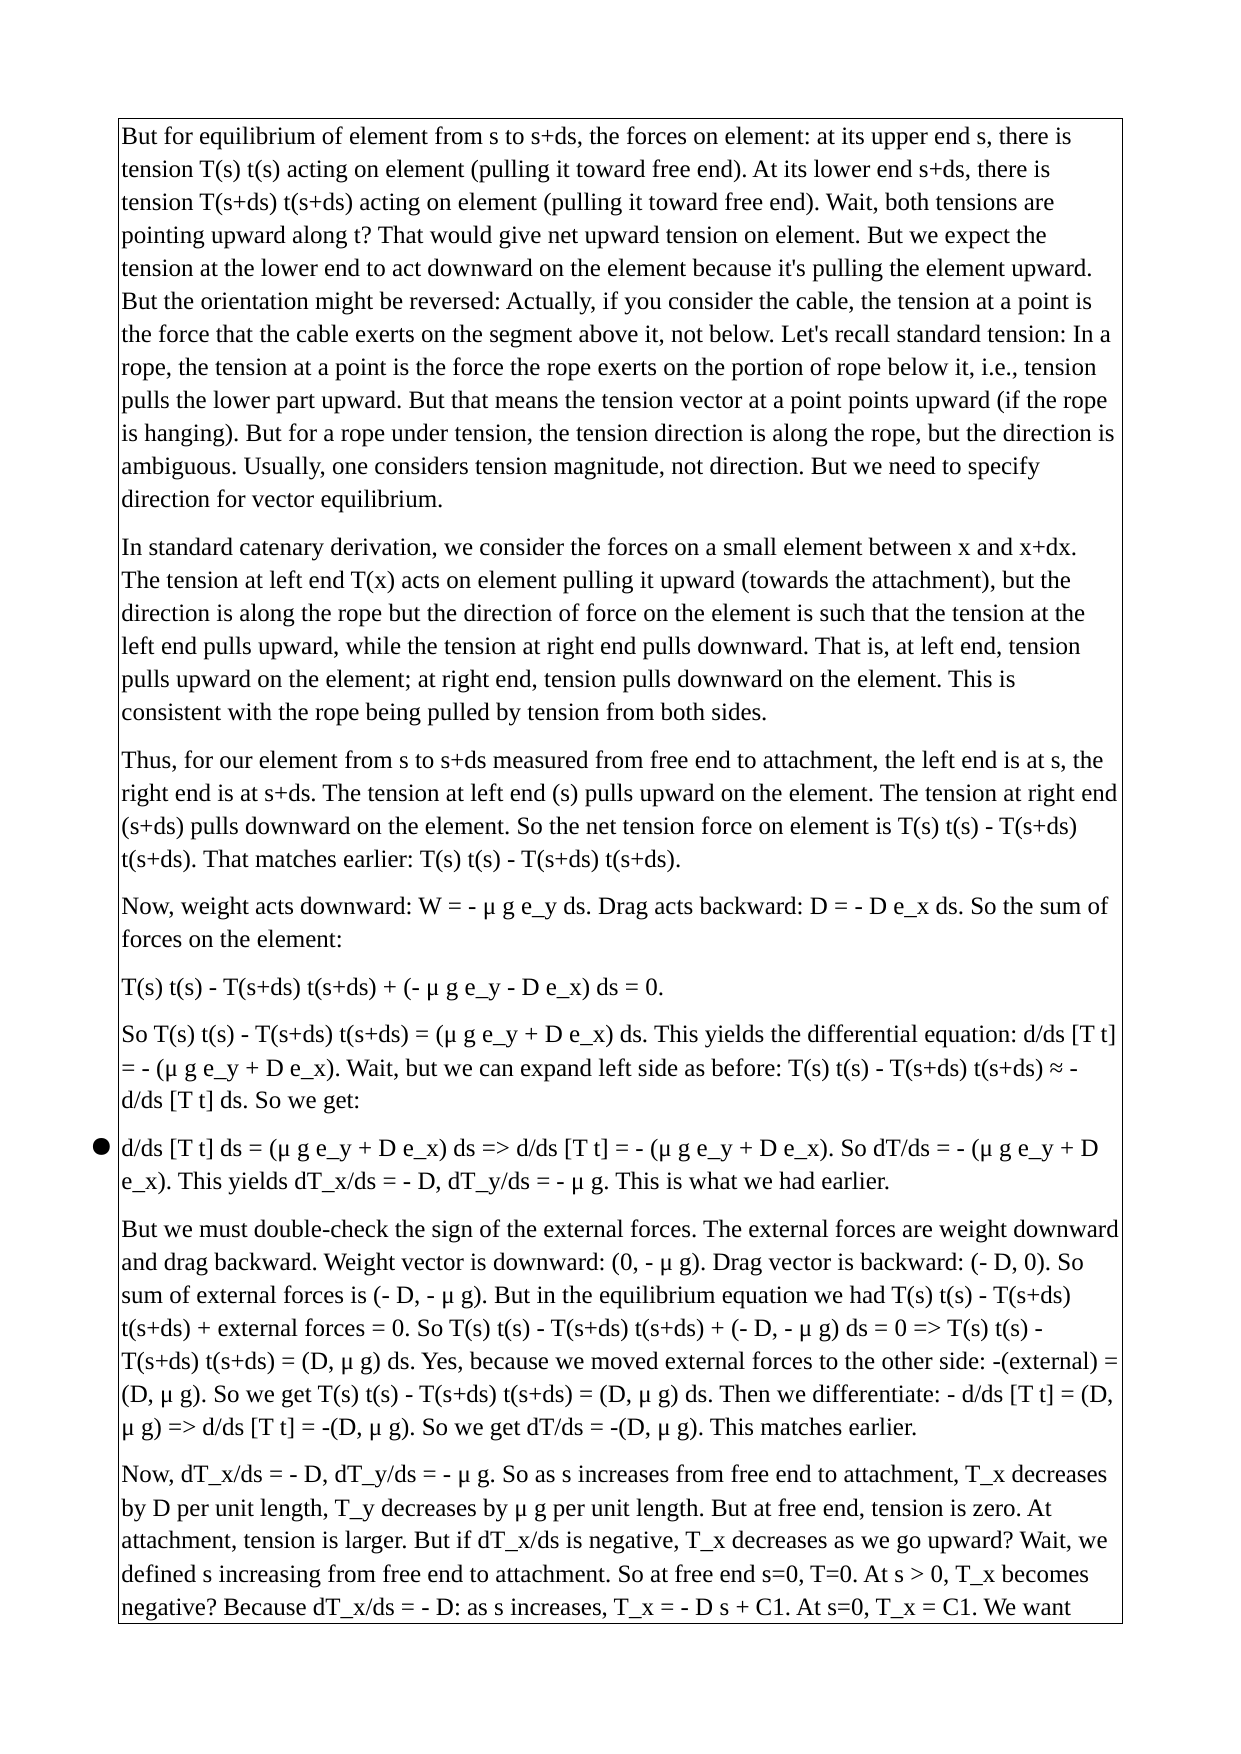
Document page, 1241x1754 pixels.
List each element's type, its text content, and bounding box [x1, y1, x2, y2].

text In standard catenary derivation, we consider the forces on a small element between x and x+dx. The tension at left end T(x) acts on element pulling it upward (towards the attachment), but the direction is along the rope but the direction of force on the element is such that the tension at the left end pulls upward, while the tension at right end pulls downward. That is, at left end, tension pulls upward on the element; at right end, tension pulls downward on the element. This is consistent with the rope being pulled by tension from both sides. [119, 529, 1122, 726]
text T(s) t(s) - T(s+ds) t(s+ds) + (- μ g e_y - D e_x) ds = 0. [119, 969, 1122, 1001]
text Now, dT_x/ds = - D, dT_y/ds = - μ g. So as s increases from free end to attachment, T_x decreases by D per unit length, T_y decreases by μ g per unit length. But at free end, tension is zero. At attachment, tension is larger. But if dT_x/ds is negative, T_x decreases as we go upward? Wait, we defined s increasing from free end to attachment. So at free end s=0, T=0. At s > 0, T_x becomes negative? Because dT_x/ds = - D: as s increases, T_x = - D s + C1. At s=0, T_x = C1. We want [119, 1457, 1122, 1623]
text But for equilibrium of element from s to s+ds, the forces on element: at its upper end s, there is tension T(s) t(s) acting on element (pulling it toward free end). At its lower end s+ds, there is tension T(s+ds) t(s+ds) acting on element (pulling it toward free end). Wait, both tensions are pointing upward along t? That would give net upward tension on element. But we expect the tension at the lower end to act downward on the element because it's pulling the element upward. But the orientation might be reversed: Actually, if you consider the cable, the tension at a point is the force that the cable exerts on the segment above it, not below. Let's recall standard tension: In a rope, the tension at a point is the force the rope exerts on the portion of rope below it, i.e., tension pulls the lower part upward. But that means the tension vector at a point points upward (if the rope is hanging). But for a rope under tension, the tension direction is along the rope, but the direction is ambiguous. Usually, one considers tension magnitude, not direction. But we need to specify direction for vector equilibrium. [119, 119, 1122, 513]
text Now, weight acts downward: W = - μ g e_y ds. Drag acts backward: D = - D e_x ds. So the sum of forces on the element: [119, 888, 1122, 953]
text But we must double-check the sign of the external forces. The external forces are weight downward and drag backward. Weight vector is downward: (0, - μ g). Drag vector is backward: (- D, 0). So sum of external forces is (- D, - μ g). But in the equilibrium equation we had T(s) t(s) - T(s+ds) t(s+ds) + external forces = 0. So T(s) t(s) - T(s+ds) t(s+ds) + (- D, - μ g) ds = 0 => T(s) t(s) - T(s+ds) t(s+ds) = (D, μ g) ds. Yes, because we moved external forces to the other side: -(external) = (D, μ g). So we get T(s) t(s) - T(s+ds) t(s+ds) = (D, μ g) ds. Then we differentiate: - d/ds [T t] = (D, μ g) => d/ds [T t] = -(D, μ g). So we get dT/ds = -(D, μ g). This matches earlier. [119, 1211, 1122, 1441]
list d/ds [T t] ds = (μ g e_y + D e_x) ds => d/ds [T t] = - (μ g e_y + D e_x). So dT/ds = - (μ g e_y + D e_x). This yields dT_x/ds = - D, dT_y/ds = - μ g. This is what we had earlier. [119, 1127, 1122, 1195]
text So T(s) t(s) - T(s+ds) t(s+ds) = (μ g e_y + D e_x) ds. This yields the differential equation: d/ds [T t] = - (μ g e_y + D e_x). Wait, but we can expand left side as before: T(s) t(s) - T(s+ds) t(s+ds) ≈ - d/ds [T t] ds. So we get: [119, 1017, 1122, 1114]
text Thus, for our element from s to s+ds measured from free end to attachment, the left end is at s, the right end is at s+ds. The tension at left end (s) pulls upward on the element. The tension at right end (s+ds) pulls downward on the element. So the net tension force on element is T(s) t(s) - T(s+ds) t(s+ds). That matches earlier: T(s) t(s) - T(s+ds) t(s+ds). [119, 742, 1122, 872]
